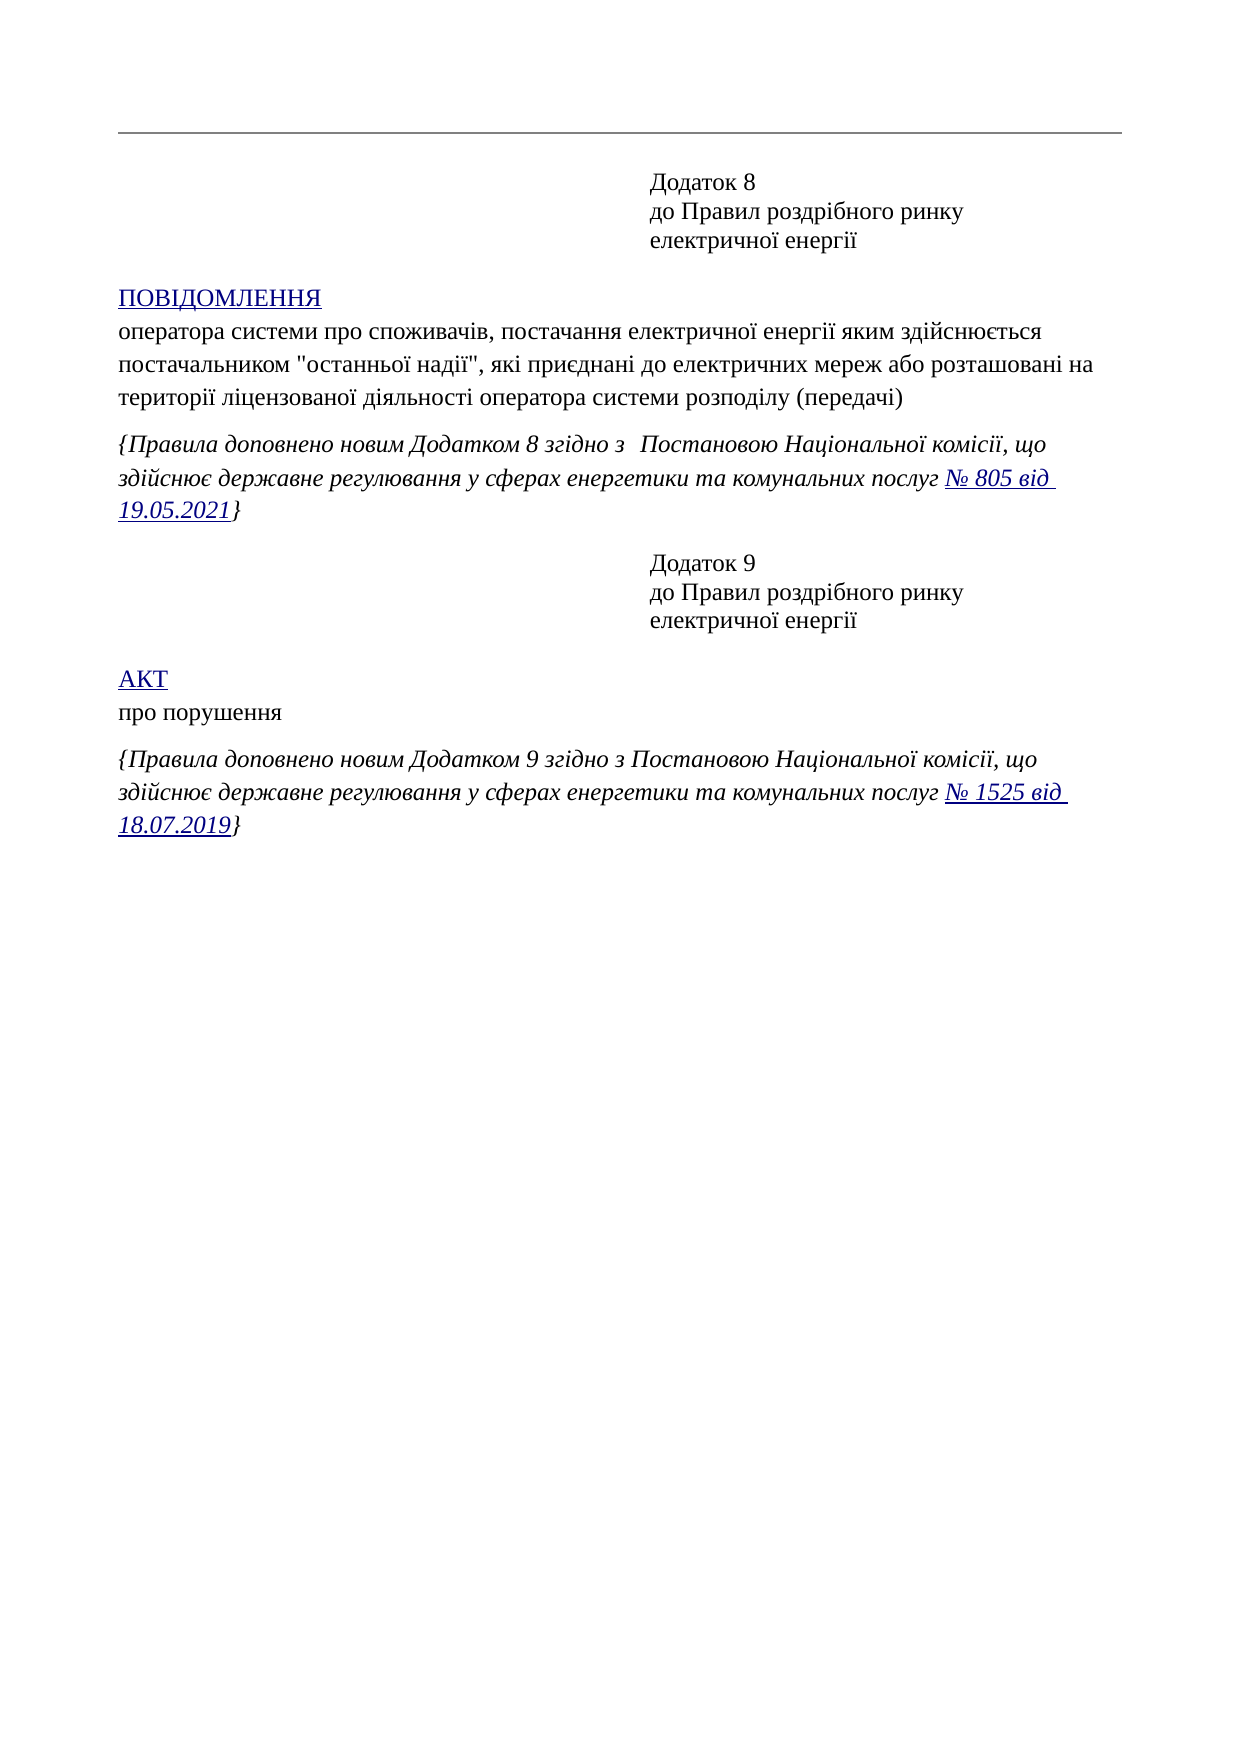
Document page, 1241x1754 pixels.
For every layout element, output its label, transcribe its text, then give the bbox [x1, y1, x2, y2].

table_header [118, 548, 649, 664]
table_header Додаток 9 до Правил роздрібного ринку електричної енергії [650, 548, 1122, 664]
table_header [118, 167, 649, 283]
text {Правила доповнено новим Додатком 8 згідно з Постановою Національної комісії, що здійснює державне регулювання у сферах енергетики та комунальних послуг № 805 від 19.05.2021} [118, 429, 1122, 524]
text {Правила доповнено новим Додатком 9 згідно з Постановою Національної комісії, що здійснює державне регулювання у сферах енергетики та комунальних послуг № 1525 від 18.07.2019} [118, 744, 1122, 839]
text ПОВІДОМЛЕННЯ оператора системи про споживачів, постачання електричної енергії яким здійснюється постачальником "останньої надії", які приєднані до електричних мереж або розташовані на території ліцензованої діяльності оператора системи розподілу (передачі) [118, 283, 1122, 411]
text АКТ про порушення [118, 664, 1122, 726]
table_header Додаток 8 до Правил роздрібного ринку електричної енергії [650, 167, 1122, 283]
